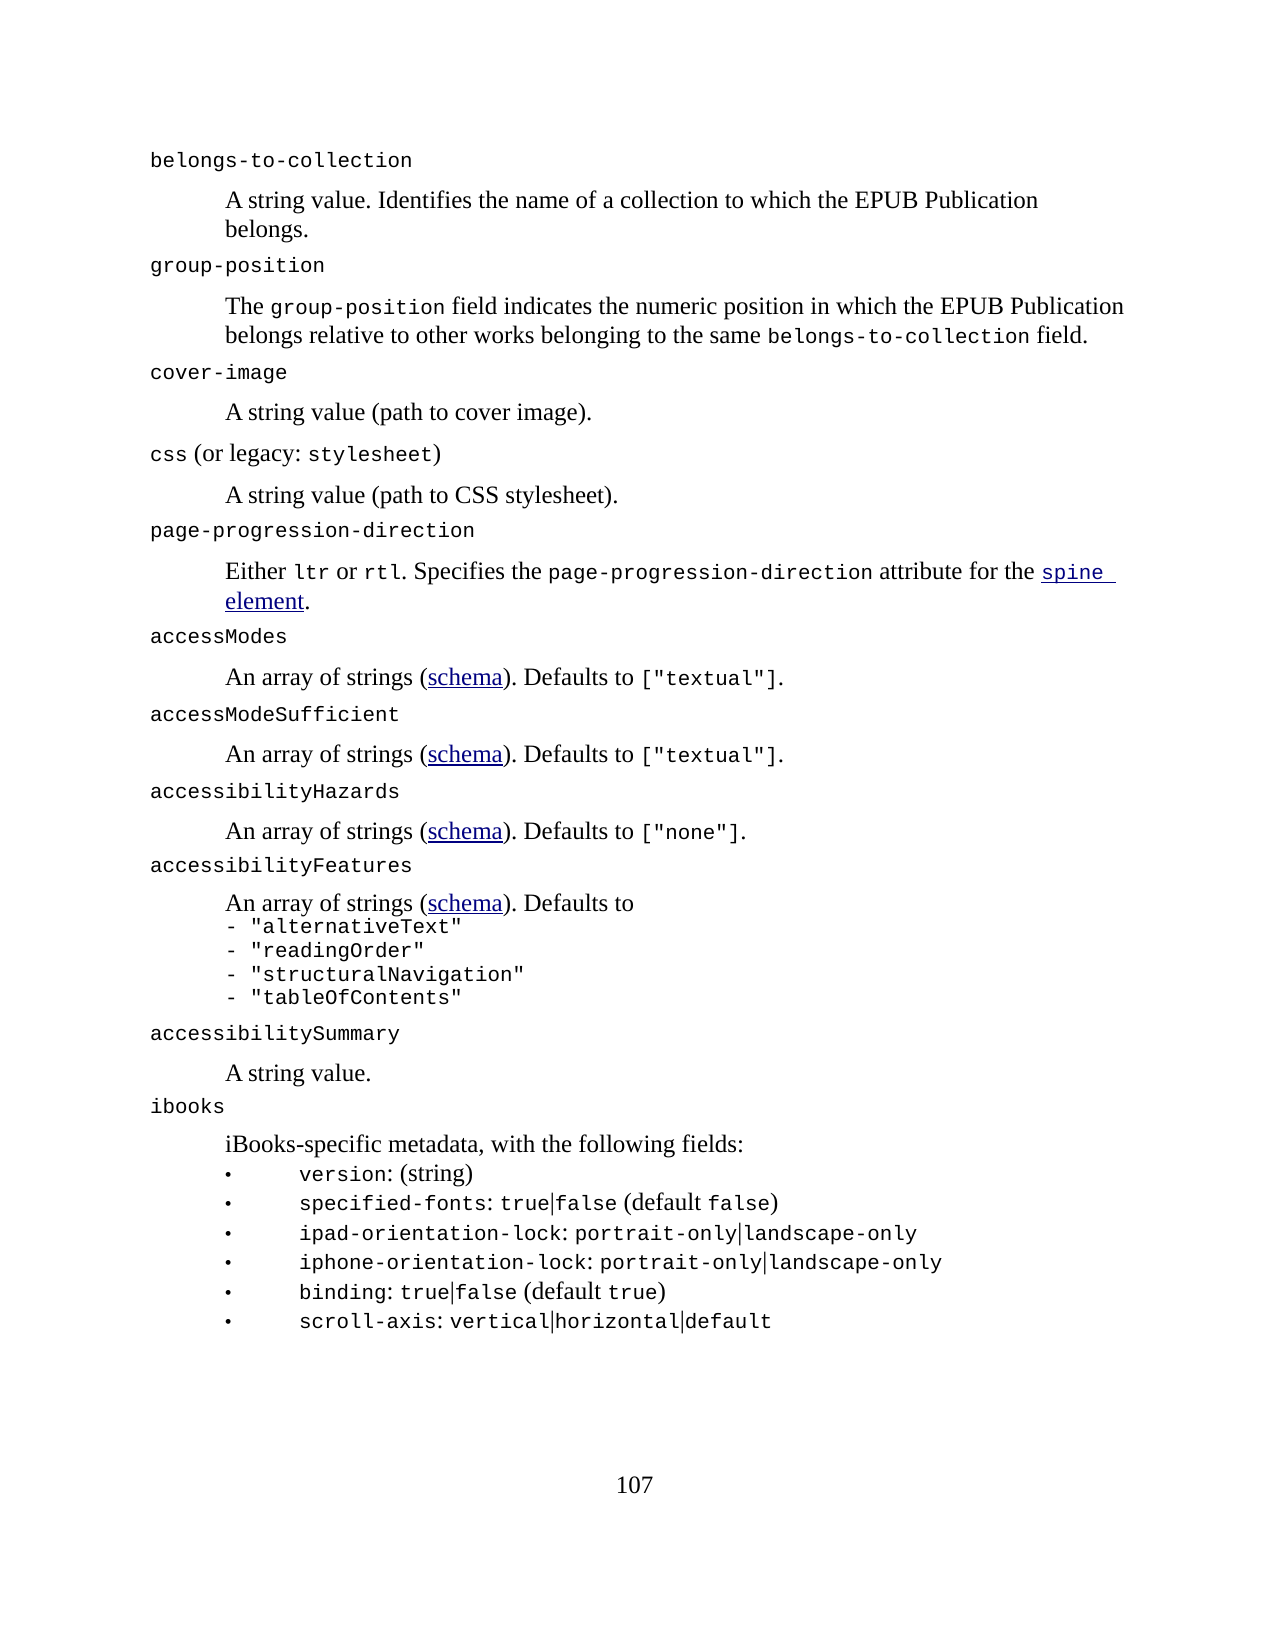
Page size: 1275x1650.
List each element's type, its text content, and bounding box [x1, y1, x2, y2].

text An array of strings (schema). Defaults to ["none"]. [225, 816, 1125, 846]
text The group-position field indicates the numeric position in which the EPUB Publication belongs relative to other works belonging to the same belongs-to-collection field. [225, 291, 1125, 350]
text cover-image [150, 362, 1125, 386]
list binding: true|false (default true) [225, 1276, 1125, 1306]
text page-progression-direction [150, 521, 1125, 544]
text accessibilityHazards [150, 781, 1125, 804]
text - "alternativeText" [225, 916, 1125, 940]
list specified-fonts: true|false (default false) [225, 1187, 1125, 1217]
text accessibilitySummary [150, 1023, 1125, 1047]
text ibooks [150, 1096, 1125, 1120]
text - "tableOfContents" [225, 987, 1125, 1011]
text Either ltr or rtl. Specifies the page-progression-direction attribute for the spine element. [225, 556, 1125, 614]
text - "structuralNavigation" [225, 964, 1125, 987]
text css (or legacy: stylesheet) [150, 438, 1125, 468]
list version: (string) [225, 1158, 1125, 1187]
text - "readingOrder" [225, 940, 1125, 964]
list scroll-axis: vertical|horizontal|default [225, 1306, 1125, 1335]
text A string value. [225, 1058, 1125, 1087]
text group-position [150, 255, 1125, 279]
text An array of strings (schema). Defaults to ["textual"]. [225, 662, 1125, 692]
text accessModeSufficient [150, 704, 1125, 727]
text accessibilityFeatures [150, 855, 1125, 879]
list iphone-orientation-lock: portrait-only|landscape-only [225, 1246, 1125, 1276]
text A string value (path to CSS stylesheet). [225, 480, 1125, 508]
text An array of strings (schema). Defaults to [225, 888, 1125, 916]
text accessModes [150, 626, 1125, 650]
text An array of strings (schema). Defaults to ["textual"]. [225, 739, 1125, 769]
list ipad-orientation-lock: portrait-only|landscape-only [225, 1217, 1125, 1246]
text belongs-to-collection [150, 150, 1125, 174]
text A string value. Identifies the name of a collection to which the EPUB Publication belongs. [225, 186, 1125, 243]
text A string value (path to cover image). [225, 397, 1125, 426]
text iBooks-specific metadata, with the following fields: [225, 1129, 1125, 1158]
